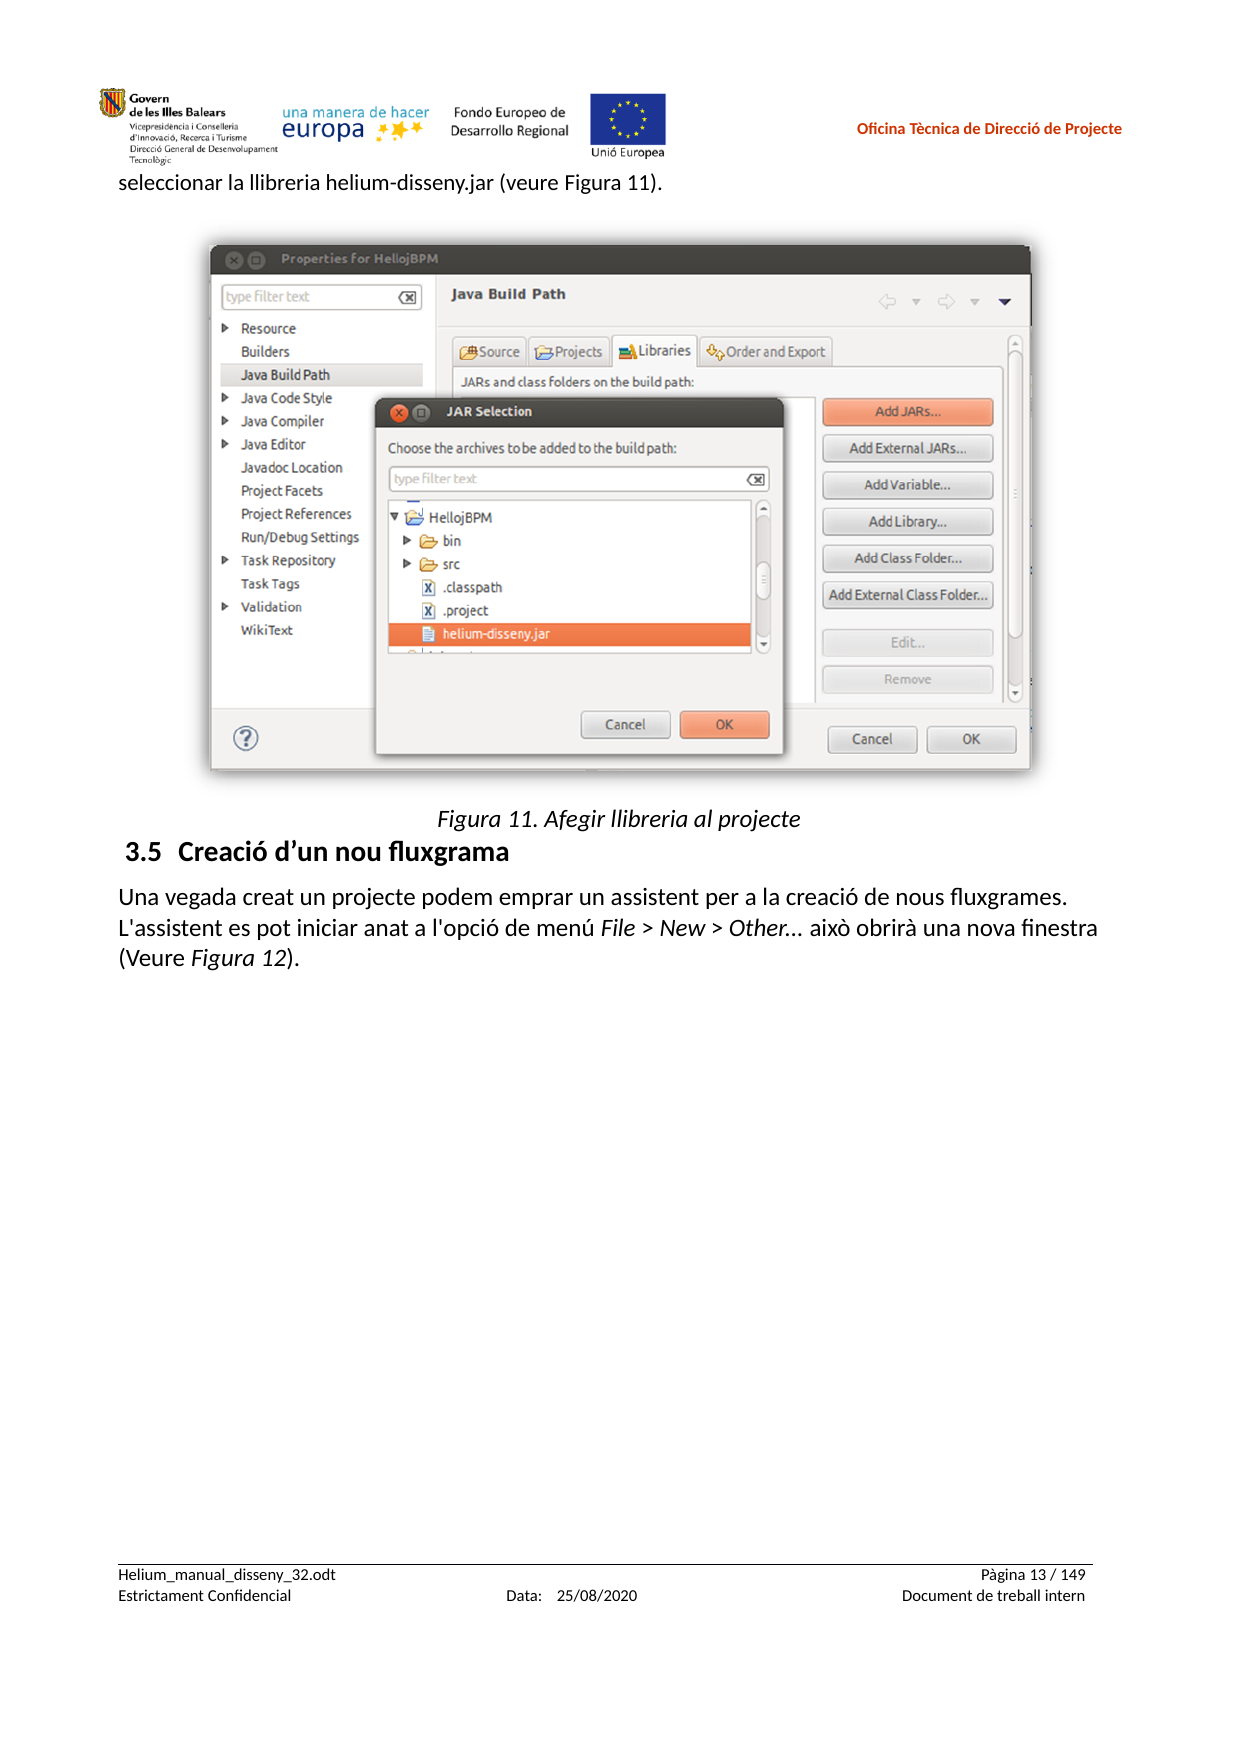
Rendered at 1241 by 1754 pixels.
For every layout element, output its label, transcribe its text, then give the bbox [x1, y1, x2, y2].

text Una vegada creat un projecte podem emprar un assistent per a la creació de nous fluxgrames. L'assistent es pot iniciar anat a l'opció de menú File > New > Other... això obrirà una nova finestra (Veure Figura 12). [118, 882, 1122, 973]
picture [176, 212, 1064, 803]
text seleccionar la llibreria helium-disseny.jar (veure Figura 11). [118, 168, 1122, 196]
text Figura 11. Afegir llibreria al projecte [158, 803, 1082, 833]
subtitle Creació d’un nou fluxgrama [118, 803, 1122, 869]
subtitle [158, 200, 1082, 213]
picture [99, 87, 668, 166]
